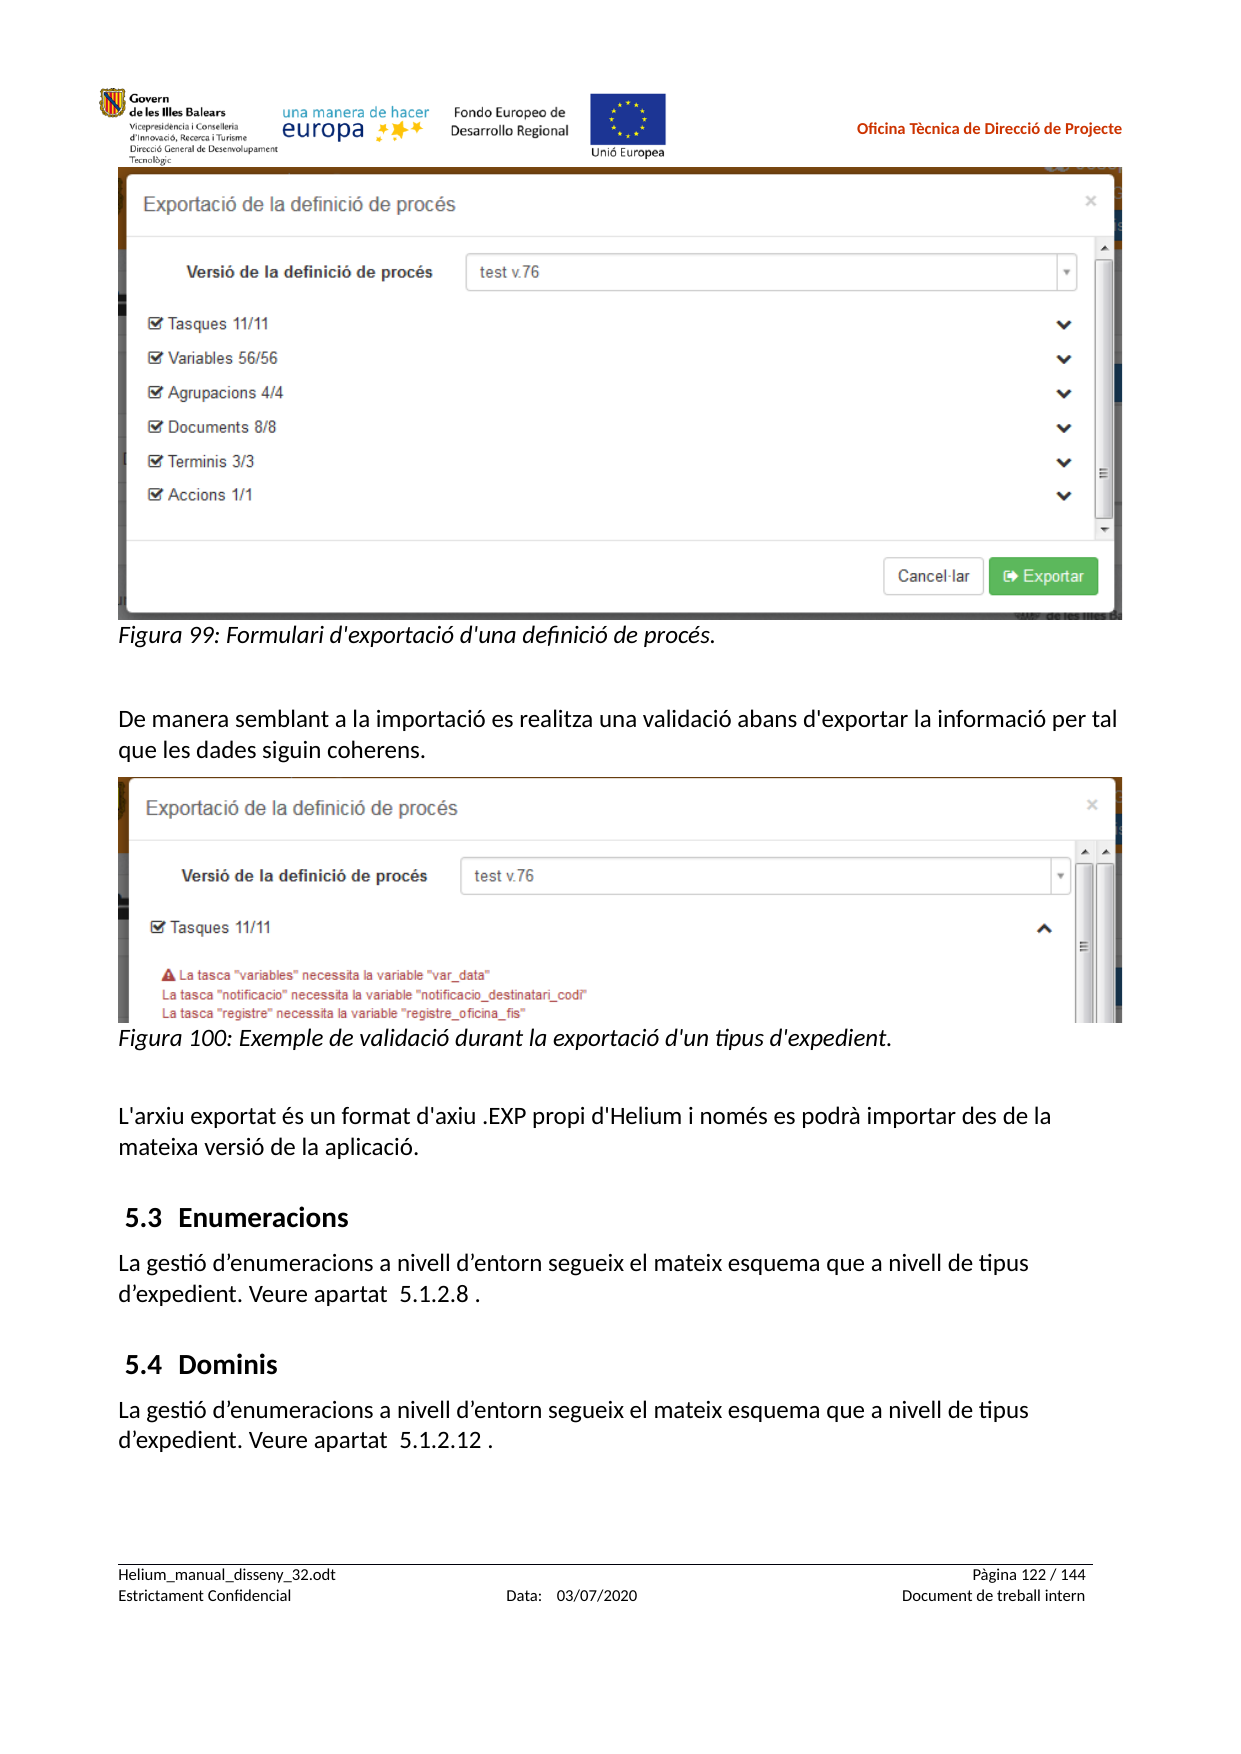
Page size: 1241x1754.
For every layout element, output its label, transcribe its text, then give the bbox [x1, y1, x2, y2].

text L'arxiu exportat és un format d'axiu .EXP propi d'Helium i només es podrà importar des de la mateixa versió de la aplicació. [118, 1101, 1122, 1162]
picture [118, 777, 1123, 1023]
text La gestió d’enumeracions a nivell d’entorn segueix el mateix esquema que a nivell de tipus d’expedient. Veure apartat 5.1.2.8. [118, 1247, 1122, 1308]
subtitle Enumeracions [118, 1199, 1122, 1235]
text De manera semblant a la importació es realitza una validació abans d'exportar la informació per tal que les dades siguin coherens. [118, 704, 1122, 765]
text Figura 99: Formulari d'exportació d'una definició de procés. [118, 620, 1122, 650]
text Figura 100: Exemple de validació durant la exportació d'un tipus d'expedient. [118, 1023, 1122, 1053]
picture [118, 167, 1123, 620]
picture [99, 87, 668, 166]
subtitle Dominis [118, 1346, 1122, 1381]
text La gestió d’enumeracions a nivell d’entorn segueix el mateix esquema que a nivell de tipus d’expedient. Veure apartat 5.1.2.12. [118, 1394, 1122, 1455]
